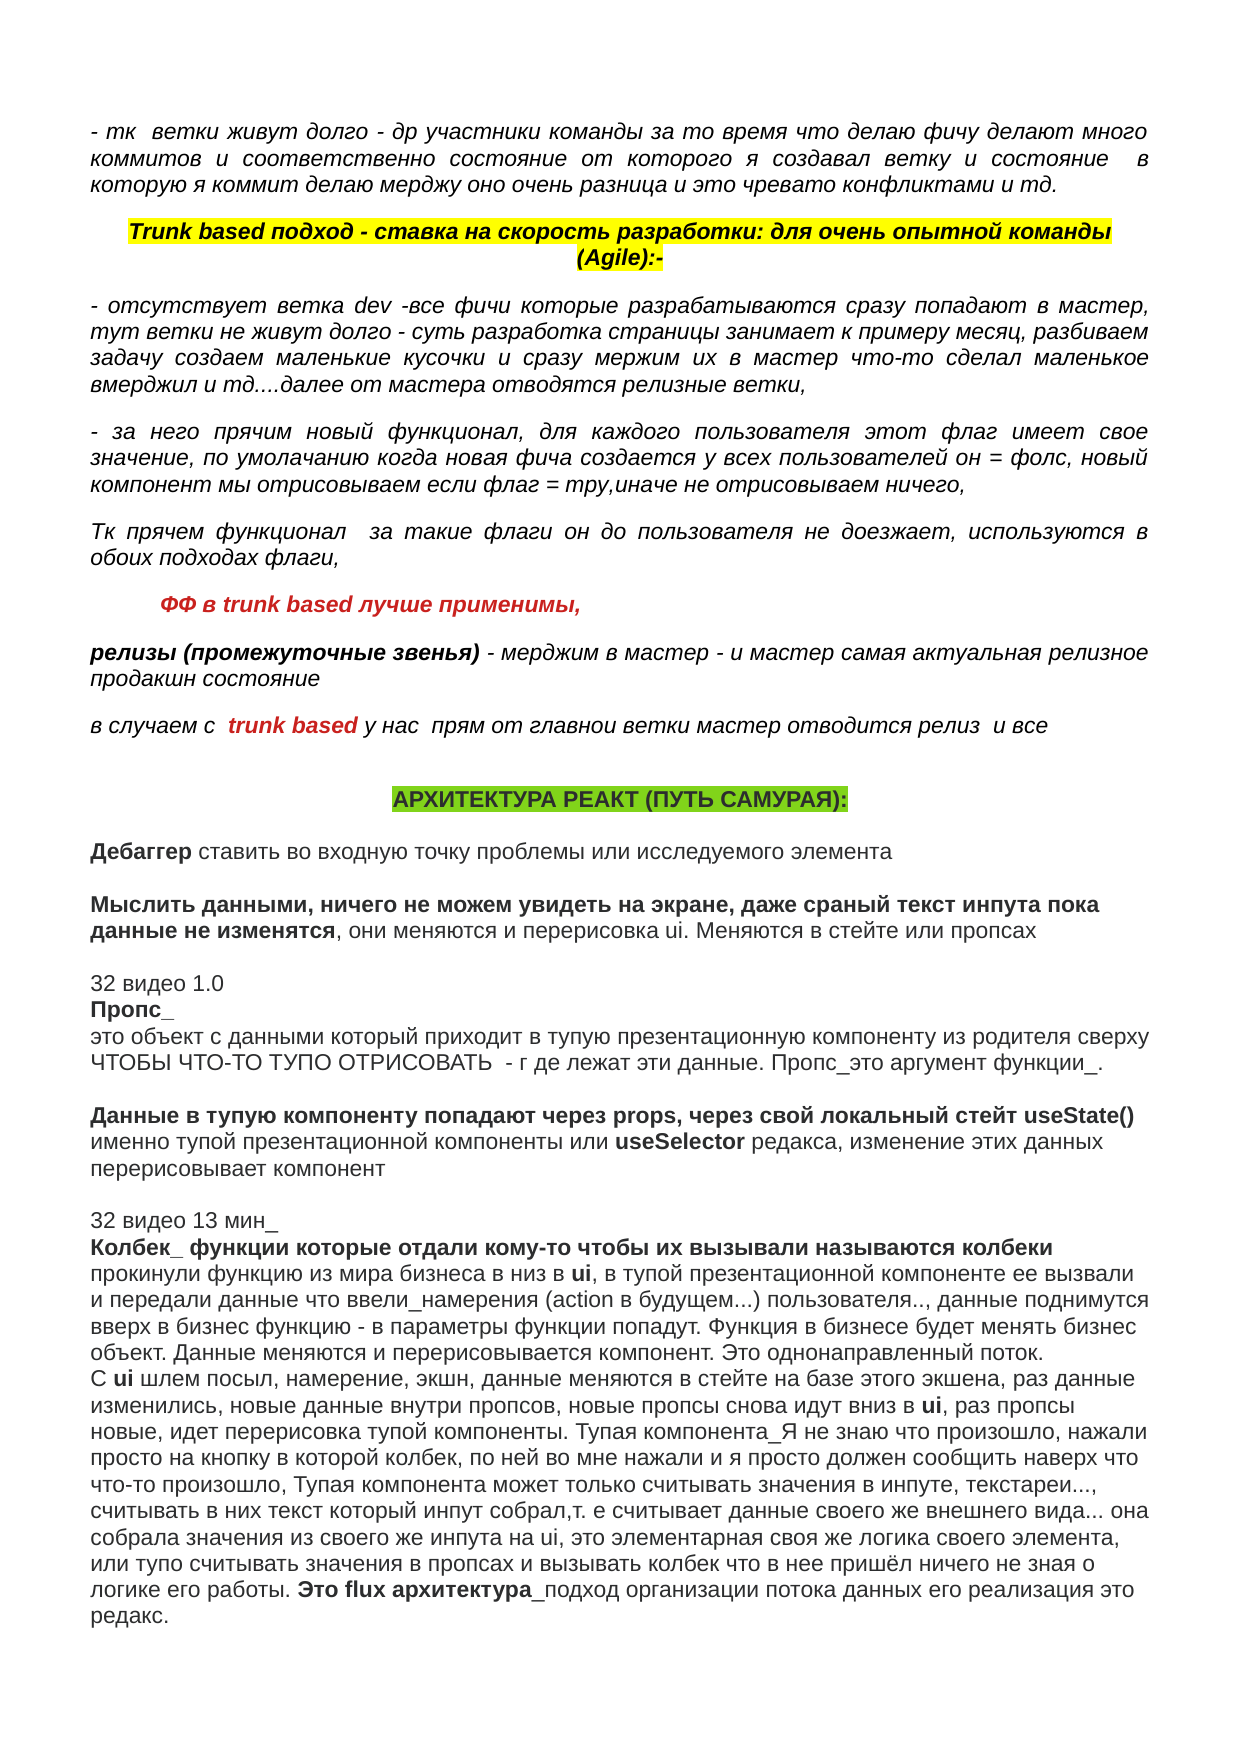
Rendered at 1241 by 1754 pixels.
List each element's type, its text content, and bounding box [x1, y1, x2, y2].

text в случаем с trunk based у нас прям от главнои ветки мастер отводится релиз и все [90, 712, 1150, 738]
text 32 видео 13 мин_ [90, 1207, 1150, 1233]
text - отсутствует ветка dev -все фичи которые разрабатываются сразу попадают в мастер, тут ветки не живут долго - суть разработка страницы занимает к примеру месяц, разбиваем задачу создаем маленькие кусочки и сразу мержим их в мастер что-то сделал маленькое вмерджил и тд....далее от мастера отводятся релизные ветки, [90, 292, 1150, 397]
text релизы (промежуточные звенья) - мерджим в мастер - и мастер самая актуальная релизное продакшн состояние [90, 638, 1150, 691]
text - тк ветки живут долго - др участники команды за то время что делаю фичу делают много коммитов и соответственно состояние от которого я создавал ветку и состояние в которую я коммит делаю мерджу оно очень разница и это чревато конфликтами и тд. [90, 118, 1150, 197]
text - за него прячим новый функционал, для каждого пользователя этот флаг имеет свое значение, по умолачанию когда новая фича создается у всех пользователей он = фолс, новый компонент мы отрисовываем если флаг = тру,иначе не отрисовываем ничего, [90, 418, 1150, 497]
text Дебаггер ставить во входную точку проблемы или исследуемого элемента [90, 838, 1150, 864]
text Данные в тупую компоненту попадают через props, через свой локальный стейт useState() именно тупой презентационной компоненты или useSelector редакса, изменение этих данных перерисовывает компонент [90, 1102, 1150, 1181]
text 32 видео 1.0 [90, 970, 1150, 996]
text Trunk based подход - ставка на скорость разработки: для очень опытной команды (Agile):- [90, 218, 1150, 271]
text Пропс_ [90, 996, 1150, 1023]
text прокинули функцию из мира бизнеса в низ в ui, в тупой презентационной компоненте ее вызвали и передали данные что ввели_намерения (action в будущем...) пользователя.., данные поднимутся вверх в бизнес функцию - в параметры функции попадут. Функция в бизнесе будет менять бизнес объект. Данные меняются и перерисовывается компонент. Это однонаправленный поток. [90, 1260, 1150, 1365]
text АРХИТЕКТУРА РЕАКТ (ПУТЬ САМУРАЯ): [90, 786, 1150, 812]
text Мыслить данными, ничего не можем увидеть на экране, даже сраный текст инпута пока данные не изменятся, они меняются и перерисовка ui. Меняются в стейте или пропсах [90, 891, 1150, 944]
text С ui шлем посыл, намерение, экшн, данные меняются в стейте на базе этого экшена, раз данные изменились, новые данные внутри пропсов, новые пропсы снова идут вниз в ui, раз пропсы новые, идет перерисовка тупой компоненты. Тупая компонента_Я не знаю что произошло, нажали просто на кнопку в которой колбек, по ней во мне нажали и я просто должен сообщить наверх что что-то произошло, Тупая компонента может только считывать значения в инпуте, текстареи..., считывать в них текст который инпут собрал,т. е считывает данные своего же внешнего вида... она собрала значения из своего же инпута на ui, это элементарная своя же логика своего элемента, или тупо считывать значения в пропсах и вызывать колбек что в нее пришёл ничего не зная о логике его работы. Это flux архитектура_подход организации потока данных его реализация это редакс. [90, 1365, 1150, 1629]
text это объект с данными который приходит в тупую презентационную компоненту из родителя сверху ЧТОБЫ ЧТО-ТО ТУПО ОТРИСОВАТЬ - г де лежат эти данные. Пропс_это аргумент функции_. [90, 1023, 1150, 1075]
text ФФ в trunk based лучше применимы, [90, 591, 1150, 618]
text Тк прячем функционал за такие флаги он до пользователя не доезжает, используются в обоих подходах флаги, [90, 518, 1150, 570]
text Колбек_ функции которые отдали кому-то чтобы их вызывали называются колбеки [90, 1233, 1150, 1260]
